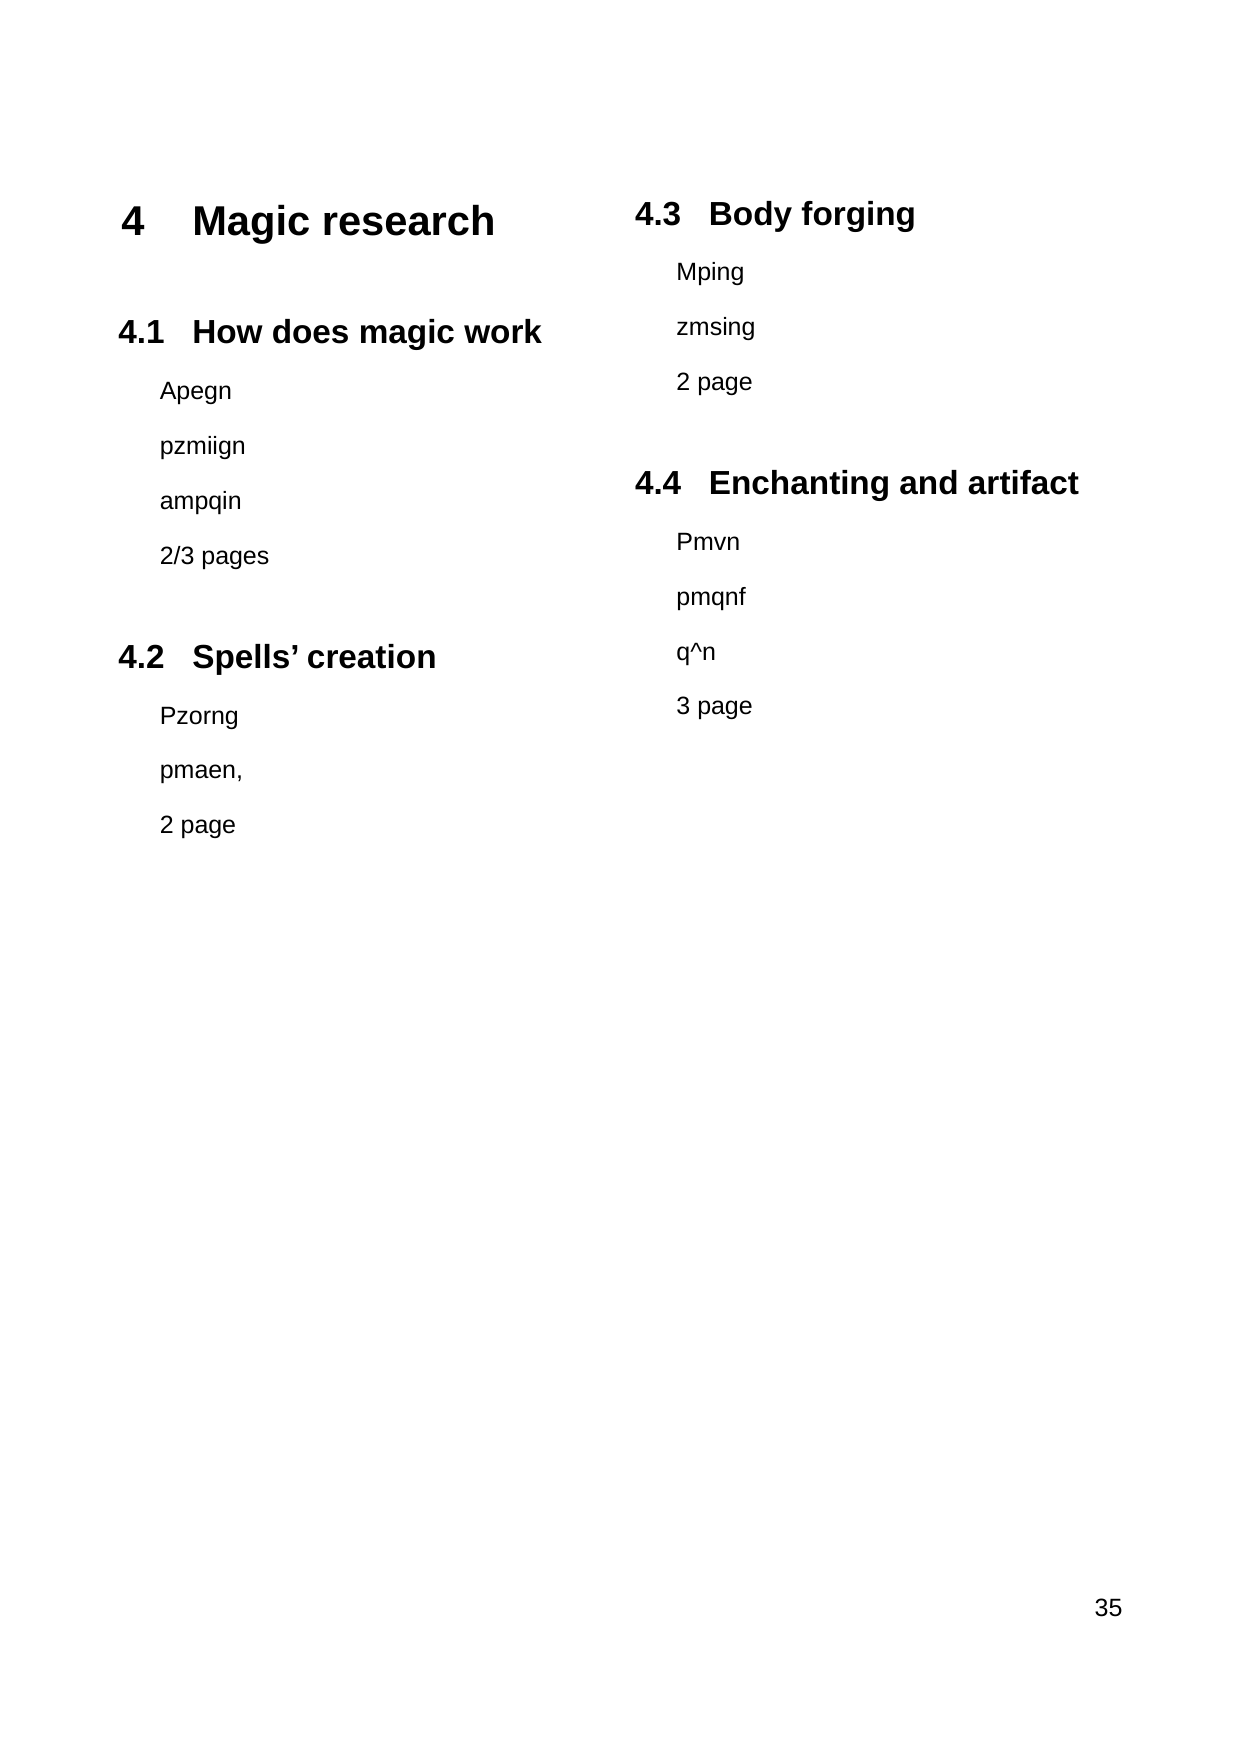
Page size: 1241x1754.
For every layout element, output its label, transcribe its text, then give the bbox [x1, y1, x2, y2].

text pzmiign [118, 431, 605, 460]
text Pmvn [635, 527, 1122, 555]
subtitle How does magic work [118, 313, 605, 351]
text 2/3 pages [118, 541, 605, 569]
text 2 page [635, 367, 1122, 396]
subtitle Enchanting and artifact [635, 463, 1122, 502]
subtitle Spells’ creation [118, 637, 605, 676]
text ampqin [118, 486, 605, 515]
text 3 page [635, 691, 1122, 720]
text pmqnf [635, 582, 1122, 610]
text Mping [635, 257, 1122, 286]
text q^n [635, 636, 1122, 665]
text zmsing [635, 312, 1122, 341]
subtitle Magic research [118, 193, 605, 247]
text pmaen, [118, 756, 605, 784]
subtitle Body forging [635, 193, 1122, 232]
text 2 page [118, 810, 605, 839]
text Apegn [118, 376, 605, 405]
text Pzorng [118, 701, 605, 729]
